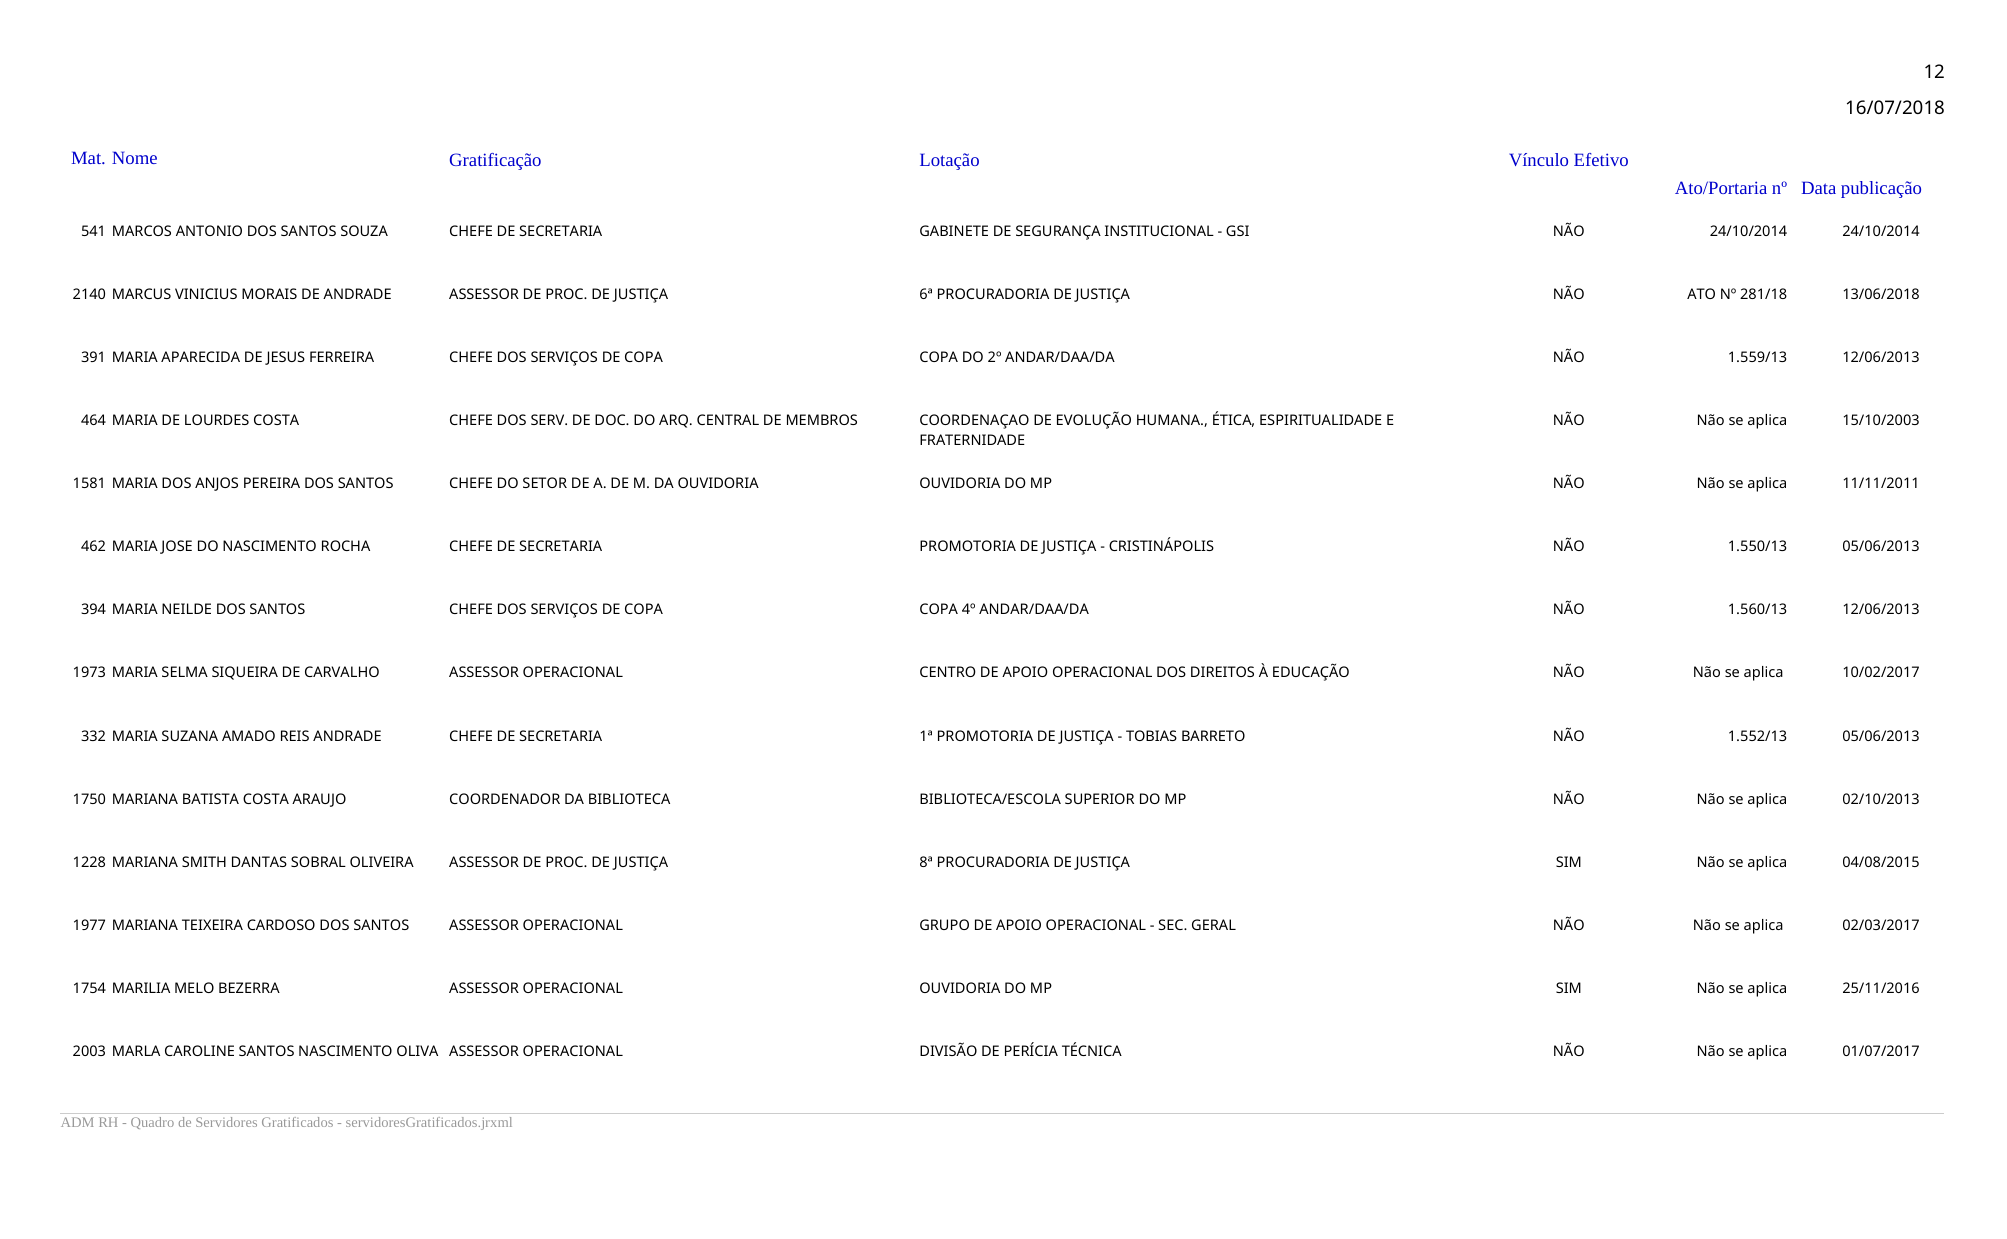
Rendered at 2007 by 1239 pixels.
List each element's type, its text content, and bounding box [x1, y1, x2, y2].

table_cell [1486, 536, 1495, 564]
table_cell 462 [9, 536, 106, 564]
table_cell 332 [9, 725, 106, 754]
table_cell [1486, 894, 2007, 912]
table_cell ASSESSOR OPERACIONAL [449, 915, 910, 975]
table_cell Lotação [919, 149, 1486, 178]
table_cell [910, 452, 919, 470]
table_cell SIM [1495, 978, 1642, 1020]
table_cell [0, 263, 112, 281]
table_cell [1486, 943, 1495, 957]
table_cell [910, 312, 919, 326]
table_cell [1486, 599, 1495, 628]
table_cell 1750 [9, 789, 106, 817]
table_cell 02/03/2017 [1793, 915, 1919, 943]
table_cell [1642, 691, 2007, 704]
table_cell [1787, 347, 1792, 375]
table_cell [440, 978, 449, 1006]
table_cell ADM RH - Quadro de Servidores Gratificados - servidoresGratificados.jrxml [60, 1114, 1944, 1137]
table_cell [0, 831, 112, 849]
table_cell 02/10/2013 [1793, 789, 1919, 817]
table_cell [0, 943, 112, 957]
table_cell 6ª PROCURADORIA DE JUSTIÇA [919, 284, 1486, 344]
table_cell [1945, 1113, 2007, 1137]
table_cell [910, 410, 919, 438]
table_cell 16/07/2018 [1790, 95, 1944, 123]
table_cell 12/06/2013 [1793, 347, 1919, 375]
table_cell [106, 978, 112, 1006]
table_cell CHEFE DOS SERV. DE DOC. DO ARQ. CENTRAL DE MEMBROS [449, 410, 910, 470]
table_cell [0, 85, 2007, 91]
table_cell [440, 249, 449, 262]
table_cell Não se aplica [1650, 852, 1787, 880]
table_cell MARIA DOS ANJOS PEREIRA DOS SANTOS [112, 473, 440, 533]
table_cell [1486, 880, 1495, 894]
table_cell [1486, 817, 1495, 831]
table_cell [0, 473, 9, 501]
table_cell [440, 1041, 449, 1069]
table_cell [0, 410, 9, 438]
table_cell [1486, 831, 2007, 849]
table_cell [106, 536, 112, 564]
table_cell [1787, 410, 1792, 438]
table_cell [440, 628, 449, 641]
table_cell [910, 641, 919, 659]
table_cell NÃO [1495, 725, 1642, 767]
table_cell 394 [9, 599, 106, 628]
table_cell [910, 599, 919, 628]
table_cell NÃO [1495, 1041, 1642, 1083]
table_cell [1486, 326, 2007, 344]
table_cell [440, 220, 449, 249]
table_cell [910, 249, 919, 262]
table_cell Ato/Portaria nº [1650, 177, 1787, 207]
table_cell [440, 326, 449, 344]
table_cell [1787, 852, 1792, 880]
table_cell [0, 628, 112, 641]
table_cell [910, 375, 919, 389]
table_cell [1486, 957, 2007, 975]
table_cell 391 [9, 347, 106, 375]
table_cell [0, 565, 112, 578]
table_cell DIVISÃO DE PERÍCIA TÉCNICA [919, 1041, 1486, 1101]
table_cell [910, 1070, 919, 1083]
table_cell [910, 1041, 919, 1069]
table_cell [440, 536, 449, 564]
table_cell COPA DO 2º ANDAR/DAA/DA [919, 347, 1486, 407]
table_cell [1920, 220, 2007, 249]
table_cell [1486, 915, 1495, 943]
table_cell [440, 641, 449, 659]
table_cell [1787, 662, 1792, 691]
table_cell CHEFE DOS SERVIÇOS DE COPA [449, 347, 910, 407]
table_cell [0, 312, 112, 326]
table_cell [440, 473, 449, 501]
table_cell [1486, 978, 1495, 1006]
table_cell [1920, 662, 2007, 691]
table_cell CHEFE DE SECRETARIA [449, 536, 910, 596]
table_cell [440, 452, 449, 470]
table_cell [1920, 410, 2007, 438]
table_cell [1787, 915, 1792, 943]
table_cell [440, 817, 449, 831]
table_cell 1.559/13 [1650, 347, 1787, 375]
table_cell Não se aplica [1650, 978, 1787, 1006]
table_cell 24/10/2014 [1793, 220, 1919, 249]
table_cell [440, 880, 449, 894]
table_cell [440, 768, 449, 786]
table_cell [0, 389, 112, 407]
table_cell [1920, 978, 2007, 1006]
table_cell [1486, 410, 1495, 438]
table_cell [1650, 147, 1787, 207]
table_cell 8ª PROCURADORIA DE JUSTIÇA [919, 852, 1486, 912]
table_cell [1486, 662, 1495, 691]
table_cell Data publicação [1787, 177, 1922, 207]
table_cell [440, 725, 449, 754]
table_cell [106, 1041, 112, 1069]
table_cell CHEFE DE SECRETARIA [449, 725, 910, 786]
table_cell [1642, 789, 1649, 817]
table_cell 01/07/2017 [1793, 1041, 1919, 1069]
table_cell [1642, 179, 1649, 207]
table_cell [106, 179, 112, 207]
table_cell [0, 641, 112, 659]
table_cell [910, 565, 919, 578]
table_cell [1486, 768, 2007, 786]
table_cell [440, 915, 449, 943]
table_cell [1486, 389, 2007, 407]
table_cell Não se aplica [1650, 662, 1787, 691]
table_cell [440, 957, 449, 975]
table_cell [910, 284, 919, 312]
table_cell [0, 894, 112, 912]
table_cell 1ª PROMOTORIA DE JUSTIÇA - TOBIAS BARRETO [919, 725, 1486, 786]
table_cell NÃO [1495, 284, 1642, 326]
table_cell [1642, 662, 1649, 691]
table_cell [1642, 501, 2007, 515]
table_cell [0, 59, 1790, 85]
table_cell [1486, 1006, 1495, 1020]
table_cell [0, 501, 112, 515]
table_cell [910, 831, 919, 849]
table_cell [440, 1006, 449, 1020]
table_cell [1486, 725, 1495, 754]
table_cell [199, 149, 449, 177]
table_cell [0, 209, 2007, 217]
table_cell [106, 473, 112, 501]
table_cell 1.560/13 [1650, 599, 1787, 628]
table_cell [1486, 704, 2007, 722]
table_cell [440, 565, 449, 578]
table_cell [1920, 789, 2007, 817]
table_cell [440, 943, 449, 957]
table_cell [440, 284, 449, 312]
table_cell MARIANA SMITH DANTAS SOBRAL OLIVEIRA [112, 852, 440, 912]
table_cell [910, 473, 919, 501]
table_cell [1642, 725, 1649, 754]
table_cell [106, 284, 112, 312]
table_cell OUVIDORIA DO MP [919, 978, 1486, 1038]
table_cell NÃO [1495, 599, 1642, 641]
table_cell [440, 1083, 449, 1101]
table_cell MARIANA TEIXEIRA CARDOSO DOS SANTOS [112, 915, 440, 975]
table_header Nome [112, 147, 199, 177]
table_cell [910, 628, 919, 641]
table_cell CHEFE DO SETOR DE A. DE M. DA OUVIDORIA [449, 473, 910, 533]
table_cell [44, 147, 106, 207]
table_cell MARIANA BATISTA COSTA ARAUJO [112, 789, 440, 849]
table_cell [0, 375, 112, 389]
table_cell 1754 [9, 978, 106, 1006]
table_cell [1787, 599, 1792, 628]
table_cell [0, 915, 9, 943]
table_cell Não se aplica [1650, 915, 1787, 943]
table_cell COPA 4º ANDAR/DAA/DA [919, 599, 1486, 659]
table_cell [1642, 536, 1649, 564]
table_cell [440, 704, 449, 722]
table_cell MARIA APARECIDA DE JESUS FERREIRA [112, 347, 440, 407]
table_cell [910, 515, 919, 533]
table_cell [910, 704, 919, 722]
table_cell [0, 704, 112, 722]
table_cell NÃO [1495, 789, 1642, 831]
table_cell [1642, 565, 2007, 578]
table_cell Não se aplica [1650, 789, 1787, 817]
table_cell [910, 1020, 919, 1038]
table_cell 05/06/2013 [1793, 725, 1919, 754]
table_cell [910, 149, 919, 177]
table_cell [1787, 284, 1792, 312]
table_cell [0, 220, 9, 249]
table_cell [1486, 628, 1495, 641]
table_cell [440, 894, 449, 912]
table_cell [1486, 347, 1495, 375]
table_cell [1486, 754, 1495, 767]
table_cell GABINETE DE SEGURANÇA INSTITUCIONAL - GSI [919, 220, 1486, 281]
table_cell Gratificação [449, 149, 910, 178]
table_cell 2003 [9, 1041, 106, 1069]
table_cell [0, 1113, 60, 1137]
table_cell [106, 915, 112, 943]
table_cell [1486, 565, 1495, 578]
table_cell [1486, 1041, 1495, 1069]
table_cell OUVIDORIA DO MP [919, 473, 1486, 533]
table_cell [440, 312, 449, 326]
table_cell [440, 389, 449, 407]
table_header [0, 0, 2007, 57]
table_cell ASSESSOR OPERACIONAL [449, 978, 910, 1038]
table_cell Não se aplica [1650, 410, 1787, 438]
table_cell [1486, 263, 2007, 281]
table_cell [0, 852, 9, 880]
table_cell [1787, 536, 1792, 564]
table_cell [0, 1101, 2007, 1113]
table_cell [1486, 249, 1495, 262]
table_cell [910, 1083, 919, 1101]
table_cell [440, 578, 449, 596]
table_cell [1787, 473, 1792, 501]
table_cell MARCOS ANTONIO DOS SANTOS SOUZA [112, 220, 440, 281]
table_cell [1642, 473, 1649, 501]
table_cell [440, 347, 449, 375]
table_cell [1486, 691, 1495, 704]
table_cell [1486, 641, 2007, 659]
table_cell Não se aplica [1650, 473, 1787, 501]
table_cell [1787, 1041, 1792, 1069]
table_cell ASSESSOR DE PROC. DE JUSTIÇA [449, 284, 910, 344]
table_cell [440, 410, 449, 438]
table_cell [0, 1070, 112, 1083]
table_cell [1486, 284, 1495, 312]
table_cell [1486, 1083, 2007, 1101]
table_cell [1787, 789, 1792, 817]
table_cell [1486, 1070, 1495, 1083]
table_cell [440, 754, 449, 767]
table_cell [1642, 1070, 2007, 1083]
table_cell COORDENADOR DA BIBLIOTECA [449, 789, 910, 849]
table_cell 25/11/2016 [1793, 978, 1919, 1006]
table_cell [1642, 1006, 2007, 1020]
table_cell [0, 452, 112, 470]
table_cell [1642, 220, 1649, 249]
table_cell [1486, 501, 1495, 515]
table_cell [1642, 817, 2007, 831]
table_cell [0, 725, 9, 754]
table_cell [440, 1070, 449, 1083]
table_cell 1.550/13 [1650, 536, 1787, 564]
table_cell [106, 347, 112, 375]
table_cell [910, 817, 919, 831]
table_cell Vínculo Efetivo [1495, 149, 1642, 178]
table_cell [112, 147, 199, 207]
table_cell 10/02/2017 [1793, 662, 1919, 691]
table_cell [0, 768, 112, 786]
table_cell [1642, 880, 2007, 894]
table_cell [1642, 599, 1649, 628]
table_cell MARIA NEILDE DOS SANTOS [112, 599, 440, 659]
table_cell [910, 578, 919, 596]
table_cell [910, 768, 919, 786]
table_header [1650, 147, 1787, 177]
table_cell [1787, 725, 1792, 754]
table_cell [106, 220, 112, 249]
table_cell [106, 662, 112, 691]
table_cell NÃO [1495, 473, 1642, 515]
table_cell [910, 943, 919, 957]
table_cell MARILIA MELO BEZERRA [112, 978, 440, 1038]
table_cell [440, 438, 449, 452]
table_cell [910, 957, 919, 975]
table_cell 1973 [9, 662, 106, 691]
table_cell [1642, 852, 1649, 880]
table_cell [0, 880, 112, 894]
table_cell [910, 880, 919, 894]
table_cell [1486, 149, 1495, 177]
table_cell NÃO [1495, 662, 1642, 704]
table_cell [1642, 410, 1649, 438]
table_cell NÃO [1495, 220, 1642, 262]
table_cell [1495, 147, 1642, 207]
table_cell [1920, 725, 2007, 754]
table_cell [910, 438, 919, 452]
table_cell [0, 789, 9, 817]
table_cell [910, 754, 919, 767]
table_cell [0, 249, 112, 262]
table_cell [0, 978, 9, 1006]
table_cell [1642, 628, 2007, 641]
table_cell [0, 284, 9, 312]
table_cell [1486, 452, 2007, 470]
table_cell 13/06/2018 [1793, 284, 1919, 312]
table_cell [440, 1020, 449, 1038]
table_cell [0, 1083, 112, 1101]
table_cell [1920, 915, 2007, 943]
table_cell [910, 220, 919, 249]
table_cell [440, 263, 449, 281]
table_cell [1922, 149, 2007, 177]
table_cell [449, 147, 910, 207]
table_cell [106, 789, 112, 817]
table_cell [1920, 536, 2007, 564]
table_cell [1642, 978, 1649, 1006]
table_cell 05/06/2013 [1793, 536, 1919, 564]
table_cell CHEFE DOS SERVIÇOS DE COPA [449, 599, 910, 659]
table_cell [1920, 347, 2007, 375]
table_cell 15/10/2003 [1793, 410, 1919, 438]
table_cell [1486, 789, 1495, 817]
table_cell [1945, 95, 2007, 123]
table_cell 12 [1790, 59, 1944, 85]
table_cell [106, 852, 112, 880]
table_cell ASSESSOR OPERACIONAL [449, 662, 910, 722]
table_cell MARIA SUZANA AMADO REIS ANDRADE [112, 725, 440, 786]
table_cell 1.552/13 [1650, 725, 1787, 754]
table_cell NÃO [1495, 347, 1642, 389]
table_cell [0, 347, 9, 375]
table_cell [0, 179, 44, 207]
table_cell 04/08/2015 [1793, 852, 1919, 880]
table_cell [440, 852, 449, 880]
table_cell [910, 894, 919, 912]
table_header [1787, 147, 1922, 177]
table_cell [1787, 978, 1792, 1006]
table_cell [910, 347, 919, 375]
table_cell [106, 725, 112, 754]
table_cell [199, 179, 449, 207]
table_cell 1581 [9, 473, 106, 501]
table_cell [440, 375, 449, 389]
table_cell [1486, 852, 1495, 880]
table_cell GRUPO DE APOIO OPERACIONAL - SEC. GERAL [919, 915, 1486, 975]
table_cell MARCUS VINICIUS MORAIS DE ANDRADE [112, 284, 440, 344]
table_cell [1642, 915, 1649, 943]
table_cell [1486, 220, 1495, 249]
table_cell [0, 1020, 112, 1038]
table_cell [440, 501, 449, 515]
table_cell [1920, 1041, 2007, 1069]
table_cell [0, 599, 9, 628]
table_cell [0, 957, 112, 975]
table_cell [440, 831, 449, 849]
table_cell SIM [1495, 852, 1642, 894]
table_cell [0, 754, 112, 767]
table_cell 11/11/2011 [1793, 473, 1919, 501]
table_cell [910, 852, 919, 880]
table_cell [1486, 473, 1495, 501]
table_cell [0, 95, 1790, 123]
table_cell 24/10/2014 [1650, 220, 1787, 249]
table_cell [1486, 1020, 2007, 1038]
table_cell [910, 725, 919, 754]
table_cell BIBLIOTECA/ESCOLA SUPERIOR DO MP [919, 789, 1486, 849]
table_cell [910, 263, 919, 281]
table_cell [0, 691, 112, 704]
table_cell 1977 [9, 915, 106, 943]
table_cell [910, 326, 919, 344]
table_cell [910, 691, 919, 704]
table_cell 464 [9, 410, 106, 438]
table_cell [1787, 147, 1922, 207]
table_cell [0, 1041, 9, 1069]
table_cell [1486, 438, 1495, 452]
table_cell [440, 515, 449, 533]
table_cell [1486, 578, 2007, 596]
table_cell PROMOTORIA DE JUSTIÇA - CRISTINÁPOLIS [919, 536, 1486, 596]
table_cell [440, 789, 449, 817]
table_cell [1920, 599, 2007, 628]
table_cell [910, 915, 919, 943]
table_cell MARIA JOSE DO NASCIMENTO ROCHA [112, 536, 440, 596]
table_cell [0, 438, 112, 452]
table_cell [1642, 284, 1649, 312]
table_cell [910, 389, 919, 407]
table_cell [1642, 943, 2007, 957]
table_cell 1228 [9, 852, 106, 880]
table_cell CENTRO DE APOIO OPERACIONAL DOS DIREITOS À EDUCAÇÃO [919, 662, 1486, 722]
table_cell [1922, 179, 2007, 207]
table_cell NÃO [1495, 536, 1642, 578]
table_cell [1642, 375, 2007, 389]
table_cell [0, 536, 9, 564]
table_cell [0, 123, 2007, 146]
table_cell [919, 147, 1486, 207]
table_cell [910, 179, 919, 207]
table_cell COORDENAÇAO DE EVOLUÇÃO HUMANA., ÉTICA, ESPIRITUALIDADE E FRATERNIDADE [919, 410, 1486, 470]
table_cell NÃO [1495, 410, 1642, 452]
table_cell MARIA SELMA SIQUEIRA DE CARVALHO [112, 662, 440, 722]
table_cell CHEFE DE SECRETARIA [449, 220, 910, 281]
table_cell [106, 599, 112, 628]
table_cell [1642, 312, 2007, 326]
table_cell [0, 1006, 112, 1020]
table_cell [440, 599, 449, 628]
table_cell [0, 149, 44, 177]
table_cell [0, 578, 112, 596]
table_cell [910, 978, 919, 1006]
table_cell [0, 326, 112, 344]
table_cell [440, 662, 449, 691]
table_cell [106, 149, 112, 177]
table_cell [1642, 1041, 1649, 1069]
table_cell [0, 817, 112, 831]
table_cell ASSESSOR DE PROC. DE JUSTIÇA [449, 852, 910, 912]
table_cell [1920, 284, 2007, 312]
table_cell [1642, 149, 1649, 177]
table_cell [1486, 375, 1495, 389]
table_cell [440, 691, 449, 704]
table_cell [910, 1006, 919, 1020]
table_cell 2140 [9, 284, 106, 312]
table_cell [910, 536, 919, 564]
table_cell ATO Nº 281/18 [1650, 284, 1787, 312]
table_cell MARLA CAROLINE SANTOS NASCIMENTO OLIVA [112, 1041, 440, 1101]
table_cell [106, 410, 112, 438]
table_cell [1642, 249, 2007, 262]
table_cell ASSESSOR OPERACIONAL [449, 1041, 910, 1101]
table_cell 541 [9, 220, 106, 249]
table_header Mat. [44, 147, 106, 177]
table_cell [910, 662, 919, 691]
table_cell 12/06/2013 [1793, 599, 1919, 628]
table_cell [0, 515, 112, 533]
table_cell [1920, 852, 2007, 880]
table_cell [1642, 438, 2007, 452]
table_cell Não se aplica [1650, 1041, 1787, 1069]
table_cell [1920, 473, 2007, 501]
table_cell [1642, 347, 1649, 375]
table_cell [1787, 220, 1792, 249]
table_cell NÃO [1495, 915, 1642, 957]
table_cell MARIA DE LOURDES COSTA [112, 410, 440, 470]
table_cell [0, 662, 9, 691]
table_cell [1642, 754, 2007, 767]
table_cell [910, 789, 919, 817]
table_cell [1486, 179, 1495, 207]
table_cell [1945, 59, 2007, 85]
table_cell [1486, 312, 1495, 326]
table_cell [910, 501, 919, 515]
table_cell [1486, 515, 2007, 533]
